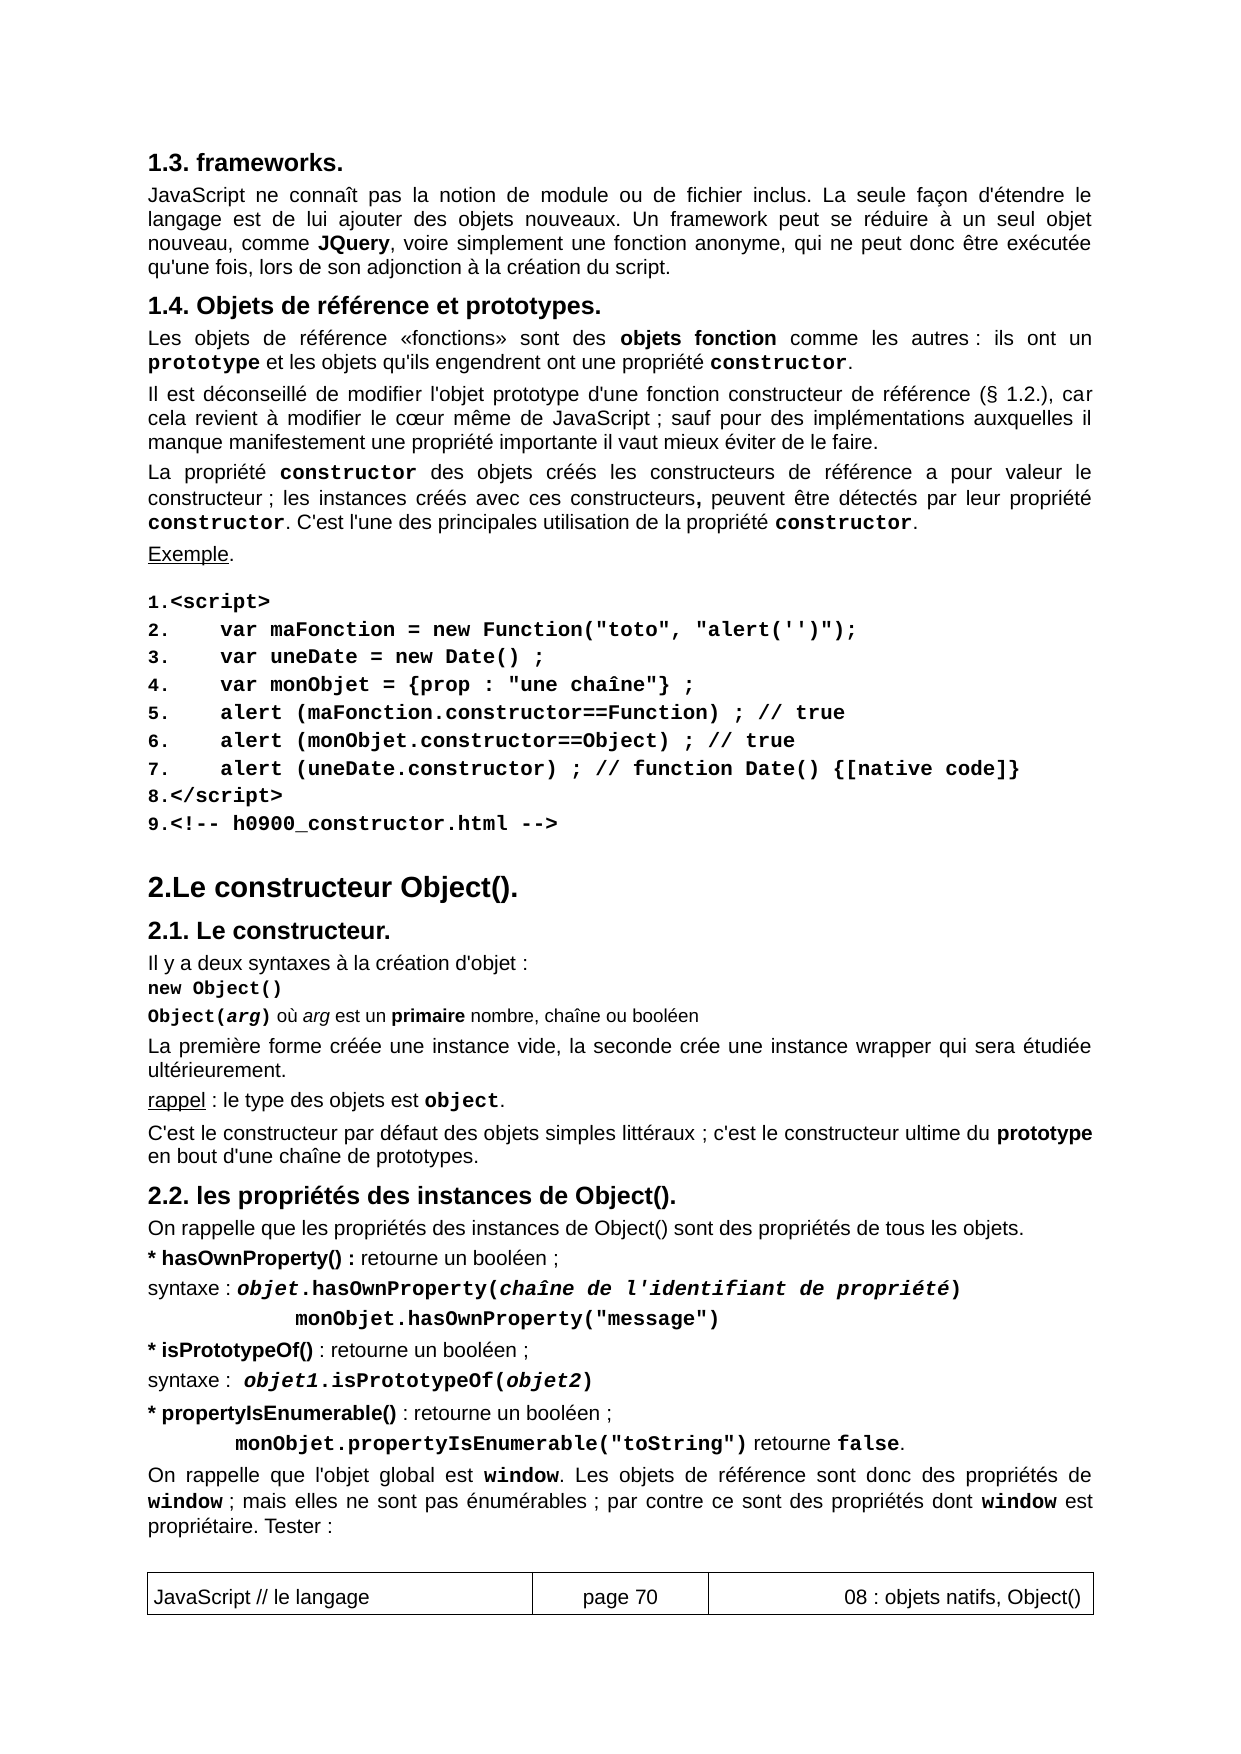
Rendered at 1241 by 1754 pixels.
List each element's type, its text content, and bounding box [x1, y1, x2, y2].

text On rappelle que les propriétés des instances de Object() sont des propriétés de tous les objets. [148, 1216, 1093, 1240]
text JavaScript ne connaît pas la notion de module ou de fichier inclus. La seule façon d'étendre le langage est de lui ajouter des objets nouveaux. Un framework peut se réduire à un seul objet nouveau, comme JQuery, voire simplement une fonction anonyme, qui ne peut donc être exécutée qu'une fois, lors de son adjonction à la création du script. [148, 183, 1093, 278]
text C'est le constructeur par défaut des objets simples littéraux ; c'est le constructeur ultime du prototype en bout d'une chaîne de prototypes. [148, 1120, 1093, 1168]
text new Object() [148, 979, 1093, 1000]
subtitle 2.Le constructeur Object(). [148, 870, 1093, 903]
text monObjet.hasOwnProperty("message") [295, 1308, 1093, 1332]
list <script> [148, 591, 1093, 614]
list var maFonction = new Function("toto", "alert('')"); [148, 618, 1093, 642]
text * isPrototypeOf() : retourne un booléen ; [148, 1338, 1093, 1362]
list var uneDate = new Date() ; [148, 646, 1093, 670]
text * hasOwnProperty() : retourne un booléen ; [148, 1246, 1093, 1270]
text * propertyIsEnumerable() : retourne un booléen ; [148, 1400, 1093, 1424]
text monObjet.propertyIsEnumerable("toString") retourne false. [148, 1431, 1093, 1456]
text rappel : le type des objets est object. [148, 1088, 1093, 1114]
list alert (monObjet.constructor==Object) ; // true [148, 730, 1093, 753]
text syntaxe : objet1.isPrototypeOf(objet2) [148, 1368, 1093, 1394]
text Exemple. [148, 542, 1093, 566]
text La première forme créée une instance vide, la seconde crée une instance wrapper qui sera étudiée ultérieurement. [148, 1034, 1093, 1082]
list <!-- h0900_constructor.html --> [148, 813, 1093, 837]
subtitle 1.3. frameworks. [148, 148, 1093, 176]
subtitle 1.4. Objets de référence et prototypes. [148, 291, 1093, 320]
subtitle 2.1. Le constructeur. [148, 916, 1093, 945]
subtitle 2.2. les propriétés des instances de Object(). [148, 1181, 1093, 1209]
text On rappelle que l'objet global est window. Les objets de référence sont donc des propriétés de window ; mais elles ne sont pas énumérables ; par contre ce sont des propriétés dont window est propriétaire. Tester : [148, 1463, 1093, 1538]
text La propriété constructor des objets créés les constructeurs de référence a pour valeur le constructeur ; les instances créés avec ces constructeurs, peuvent être détectés par leur propriété constructor. C'est l'une des principales utilisation de la propriété constructor. [148, 460, 1093, 536]
list var monObjet = {prop : "une chaîne"} ; [148, 674, 1093, 698]
list alert (uneDate.constructor) ; // function Date() {[native code]} [148, 758, 1093, 781]
text Il est déconseillé de modifier l'objet prototype d'une fonction constructeur de référence (§ 1.2.), car cela revient à modifier le cœur même de JavaScript ; sauf pour des implémentations auxquelles il manque manifestement une propriété importante il vaut mieux éviter de le faire. [148, 382, 1093, 454]
text Object(arg) où arg est un primaire nombre, chaîne ou booléen [148, 1004, 1093, 1028]
text syntaxe : objet.hasOwnProperty(chaîne de l'identifiant de propriété) [148, 1276, 1093, 1302]
text Il y a deux syntaxes à la création d'objet : [148, 951, 1093, 975]
list alert (maFonction.constructor==Function) ; // true [148, 702, 1093, 726]
list </script> [148, 785, 1093, 809]
text Les objets de référence «fonctions» sont des objets fonction comme les autres : ils ont un prototype et les objets qu'ils engendrent ont une propriété constructor. [148, 326, 1093, 376]
